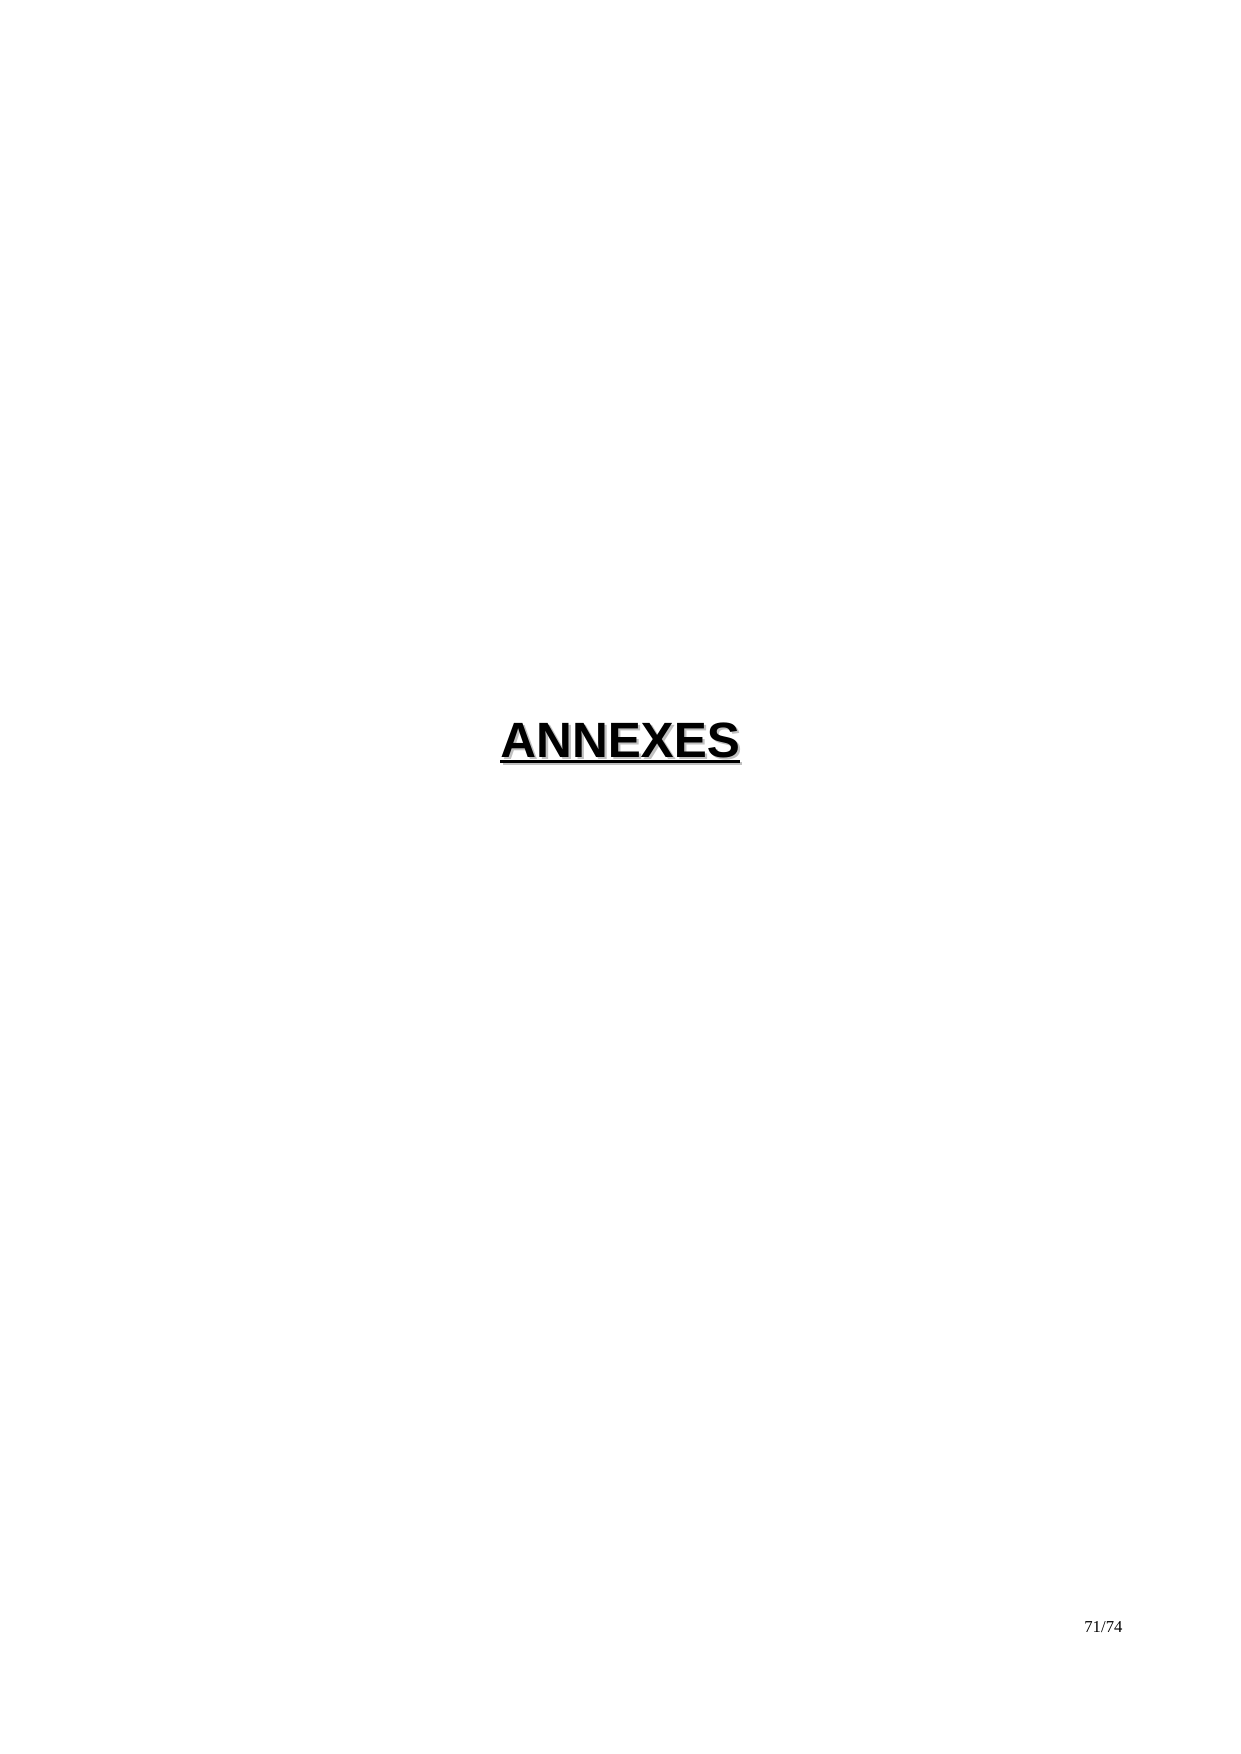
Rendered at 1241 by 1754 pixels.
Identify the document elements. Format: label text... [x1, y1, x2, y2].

subtitle ANNEXES [118, 711, 1122, 768]
